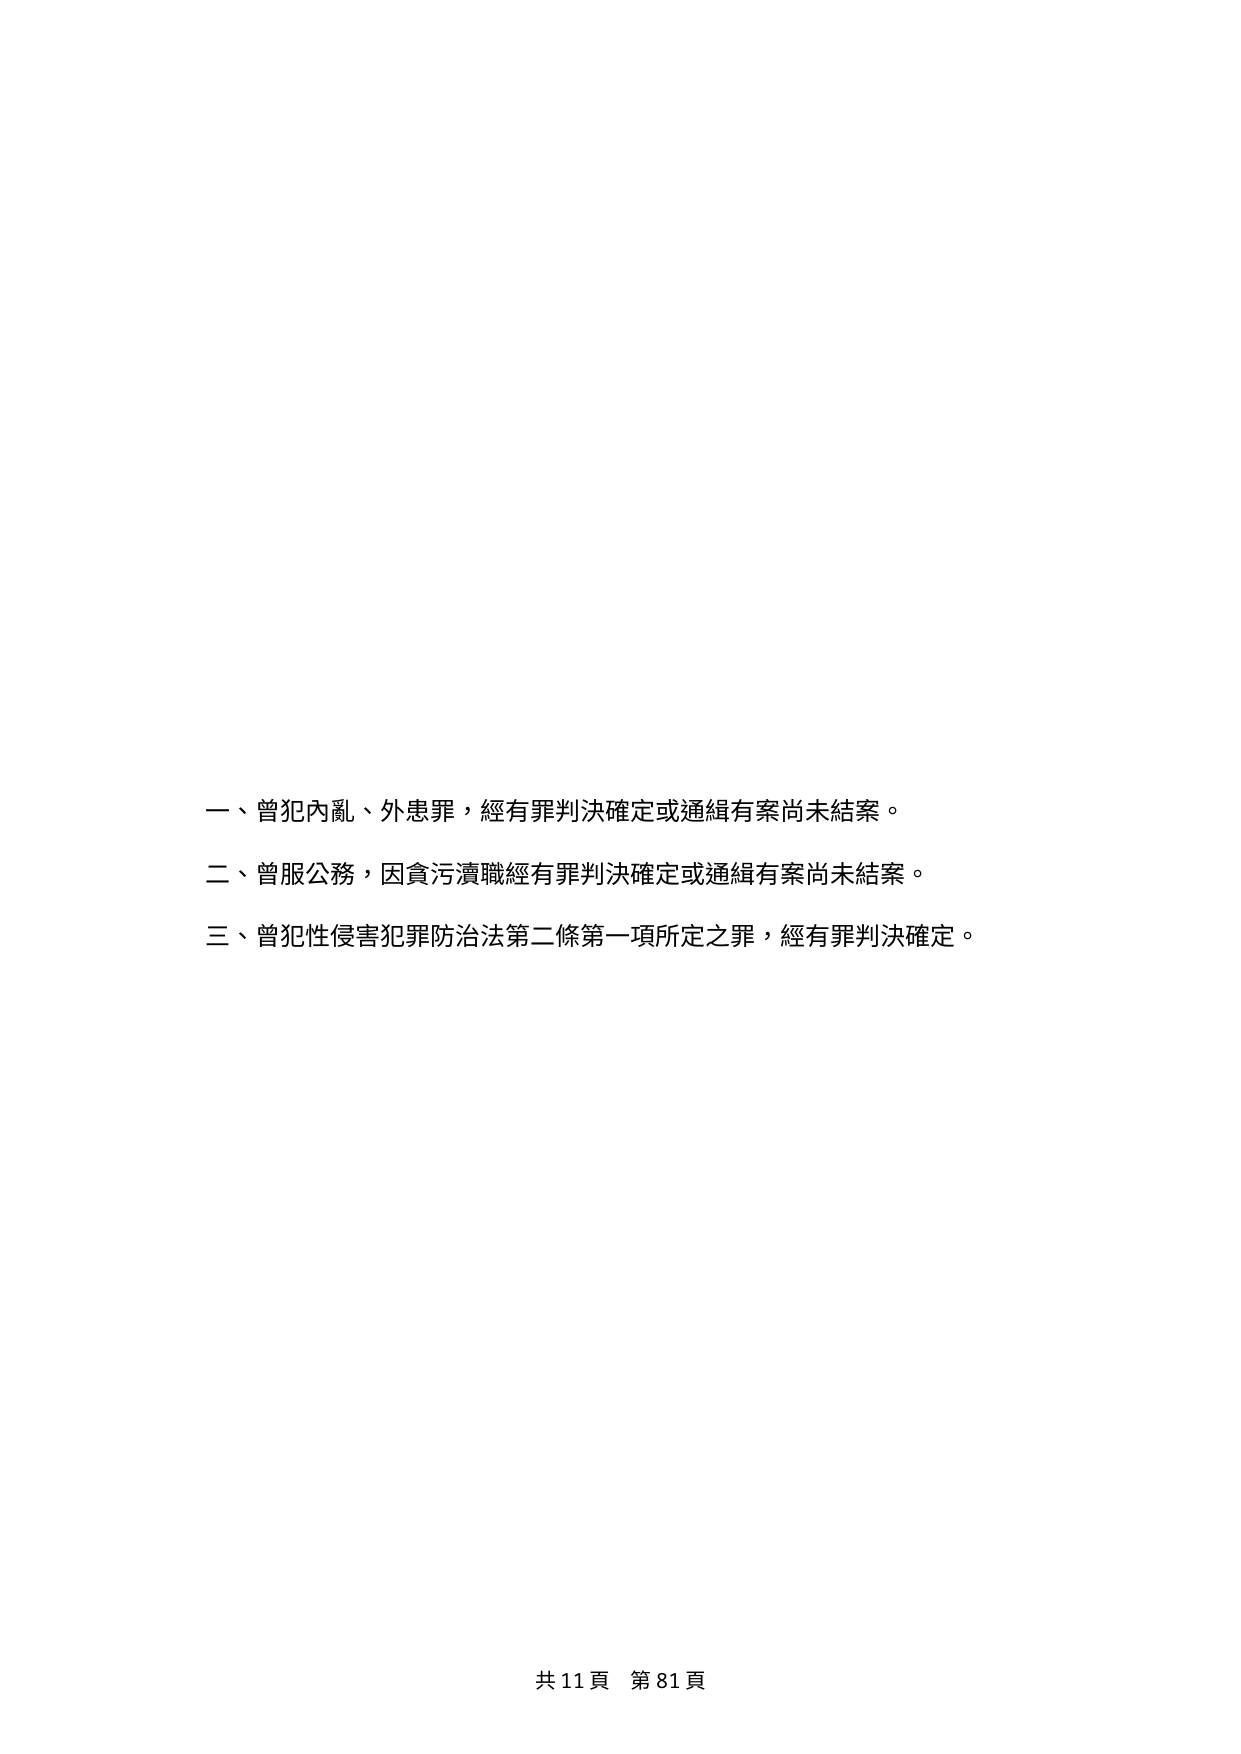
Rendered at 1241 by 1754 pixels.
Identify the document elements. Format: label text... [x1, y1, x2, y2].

text 三、曾犯性侵害犯罪防治法第二條第一項所定之罪，經有罪判決確定。 [118, 893, 1122, 956]
text 一、曾犯內亂、外患罪，經有罪判決確定或通緝有案尚未結案。 [118, 768, 1122, 831]
text 二、曾服公務，因貪污瀆職經有罪判決確定或通緝有案尚未結案。 [118, 831, 1122, 893]
